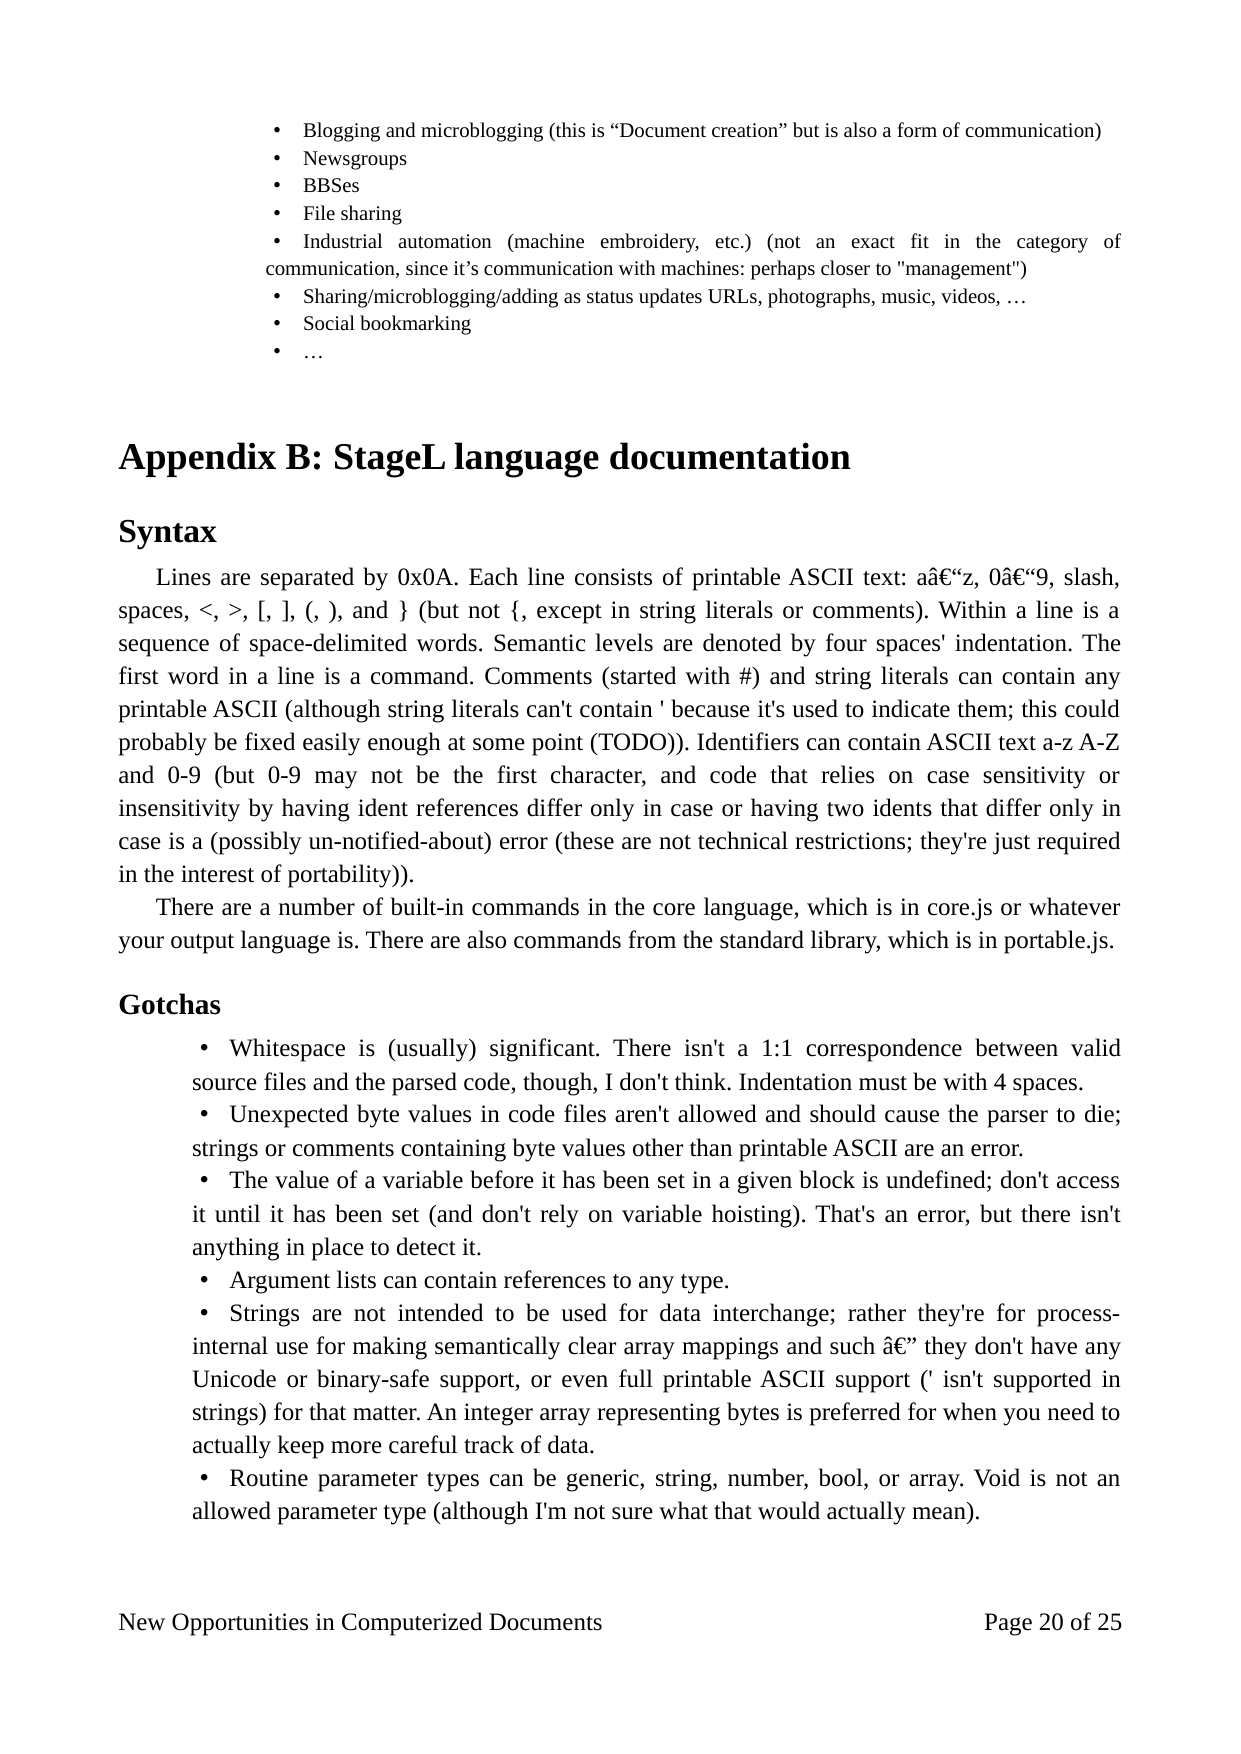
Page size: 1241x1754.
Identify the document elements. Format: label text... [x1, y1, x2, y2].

list Sharing/microblogging/adding as status updates URLs, photographs, music, videos, … [236, 284, 1122, 308]
list The value of a variable before it has been set in a given block is undefined; don't access it until it has been set (and don't rely on variable hoisting). That's an error, but there isn't anything in place to detect it. [162, 1166, 1122, 1260]
list File sharing [236, 201, 1122, 225]
list Social bookmarking [236, 311, 1122, 335]
subtitle Appendix B: StageL language documentation [118, 434, 1122, 477]
list Newsgroups [236, 146, 1122, 170]
list … [236, 339, 1122, 363]
subtitle Gotchas [118, 987, 1122, 1021]
list Unexpected byte values in code files aren't allowed and should cause the parser to die; strings or comments containing byte values other than printable ASCII are an error. [162, 1099, 1122, 1161]
subtitle Syntax [118, 511, 1122, 549]
list Blogging and microblogging (this is “Document creation” but is also a form of communication) [236, 118, 1122, 142]
list Argument lists can contain references to any type. [162, 1265, 1122, 1293]
text There are a number of built-in commands in the core language, which is in core.js or whatever your output language is. There are also commands from the standard library, which is in portable.js. [118, 892, 1122, 954]
list Industrial automation (machine embroidery, etc.) (not an exact fit in the category of communication, since it’s communication with machines: perhaps closer to "management") [236, 228, 1122, 280]
list Routine parameter types can be generic, string, number, bool, or array. Void is not an allowed parameter type (although I'm not sure what that would actually mean). [162, 1463, 1122, 1524]
text Lines are separated by 0x0A. Each line consists of printable ASCII text: aâ€“z, 0â€“9, slash, spaces, <, >, [, ], (, ), and } (but not {, except in string literals or comments). Within a line is a sequence of space-delimited words. Semantic levels are denoted by four spaces' indentation. The first word in a line is a command. Comments (started with #) and string literals can contain any printable ASCII (although string literals can't contain ' because it's used to indicate them; this could probably be fixed easily enough at some point (TODO)). Identifiers can contain ASCII text a-z A-Z and 0-9 (but 0-9 may not be the first character, and code that relies on case sensitivity or insensitivity by having ident references differ only in case or having two idents that differ only in case is a (possibly un-notified-about) error (these are not technical restrictions; they're just required in the interest of portability)). [118, 562, 1122, 888]
list Whitespace is (usually) significant. There isn't a 1:1 correspondence between valid source files and the parsed code, though, I don't think. Indentation must be with 4 spaces. [162, 1033, 1122, 1095]
list Strings are not intended to be used for data interchange; rather they're for process-internal use for making semantically clear array mappings and such â€” they don't have any Unicode or binary-safe support, or even full printable ASCII support (' isn't supported in strings) for that matter. An integer array representing bytes is preferred for when you need to actually keep more careful track of data. [162, 1298, 1122, 1458]
list BBSes [236, 173, 1122, 197]
